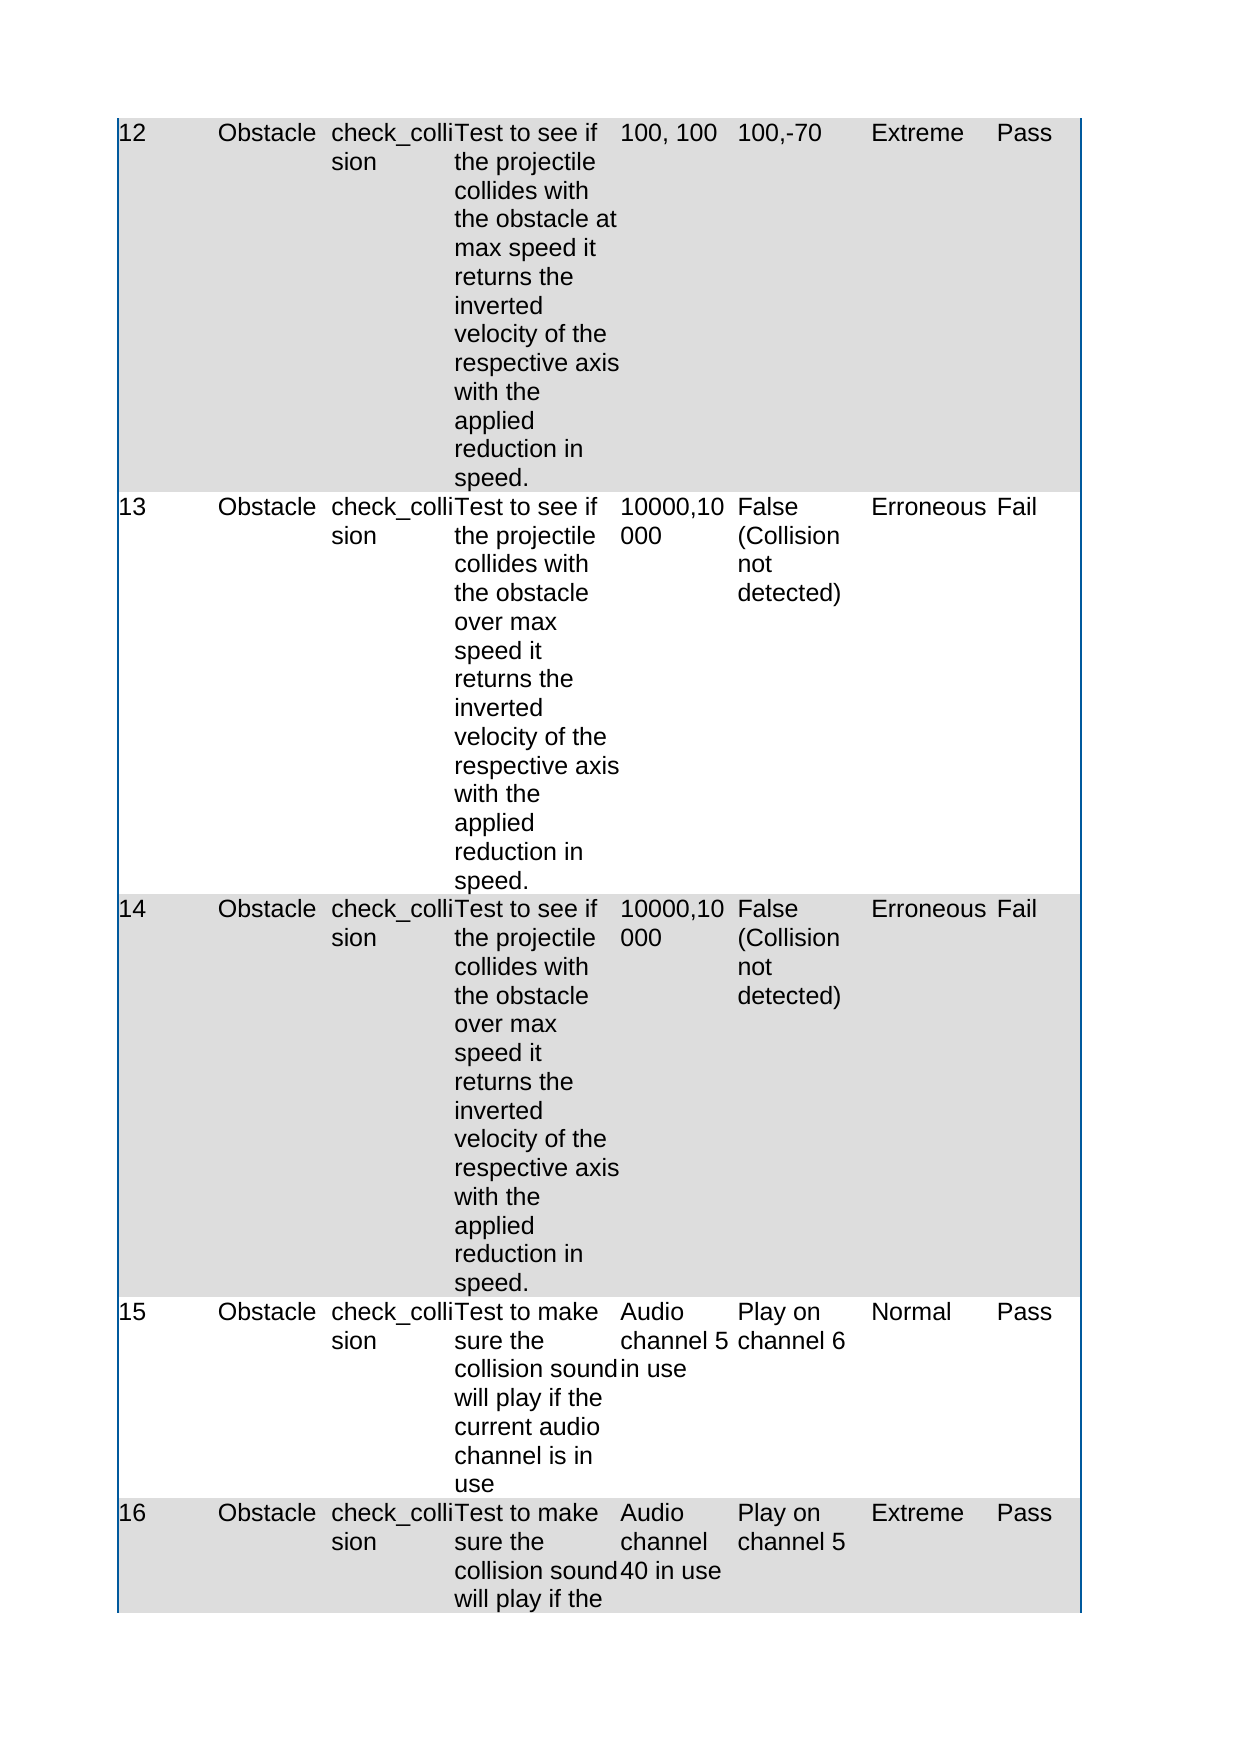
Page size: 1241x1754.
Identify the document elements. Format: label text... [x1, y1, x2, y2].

table_cell check_collision [331, 118, 454, 492]
table_cell Obstacle [218, 1297, 331, 1498]
table_cell Obstacle [218, 894, 331, 1297]
table_cell Play on channel 6 [737, 1297, 871, 1498]
table_cell Test to see if the projectile collides with the obstacle over max speed it returns the inverted velocity of the respective axis with the applied reduction in speed. [454, 894, 620, 1297]
table_cell Obstacle [218, 492, 331, 894]
table_cell Fail [997, 492, 1080, 894]
table_cell Test to make sure the collision sound will play if the current audio channel is in use [454, 1297, 620, 1498]
table_cell False (Collision not detected) [737, 894, 871, 1297]
table_cell check_collision [331, 492, 454, 894]
table_cell 10000,10000 [620, 492, 737, 894]
table_cell 13 [119, 492, 218, 894]
table_cell Pass [997, 1297, 1080, 1498]
table_cell 100,-70 [737, 118, 871, 492]
table_cell Obstacle [218, 118, 331, 492]
table_cell 12 [119, 118, 218, 492]
table_cell 14 [119, 894, 218, 1297]
table_cell 16 [119, 1498, 218, 1613]
table_cell check_collision [331, 894, 454, 1297]
table_cell Pass [997, 1498, 1080, 1613]
table_cell Normal [871, 1297, 997, 1498]
table_cell 100, 100 [620, 118, 737, 492]
table_cell Audio channel 5 in use [620, 1297, 737, 1498]
table_cell Audio channel 40 in use [620, 1498, 737, 1613]
table_cell Obstacle [218, 1498, 331, 1613]
table_cell Test to see if the projectile collides with the obstacle over max speed it returns the inverted velocity of the respective axis with the applied reduction in speed. [454, 492, 620, 894]
table_cell Test to make sure the collision sound will play if the [454, 1498, 620, 1613]
table_cell Extreme [871, 118, 997, 492]
table_cell Erroneous [871, 894, 997, 1297]
table_cell Fail [997, 894, 1080, 1297]
table_cell 15 [119, 1297, 218, 1498]
table_cell Extreme [871, 1498, 997, 1613]
table_cell check_collision [331, 1498, 454, 1613]
table_cell Play on channel 5 [737, 1498, 871, 1613]
table_cell False (Collision not detected) [737, 492, 871, 894]
table_cell Erroneous [871, 492, 997, 894]
table_cell Pass [997, 118, 1080, 492]
table_cell check_collision [331, 1297, 454, 1498]
table_cell Test to see if the projectile collides with the obstacle at max speed it returns the inverted velocity of the respective axis with the applied reduction in speed. [454, 118, 620, 492]
table_cell 10000,10000 [620, 894, 737, 1297]
